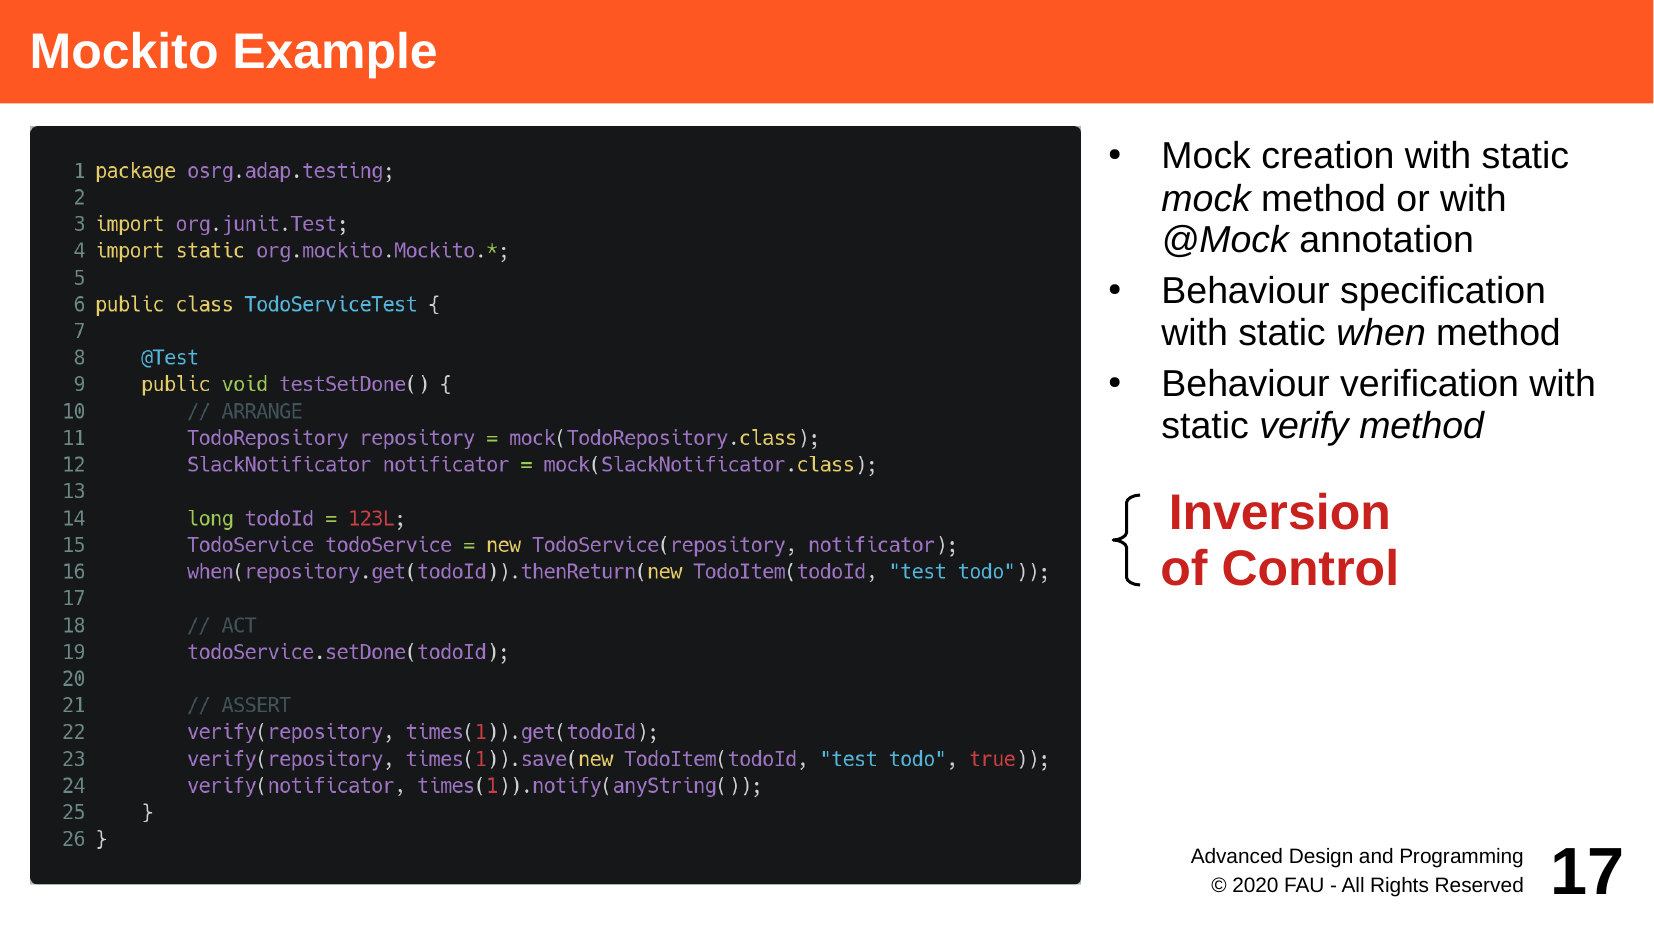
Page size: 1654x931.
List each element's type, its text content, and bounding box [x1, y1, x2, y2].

list Mock creation with static mock method or with @Mock annotation Behaviour specification with static when method Behaviour verification with static verify method [1090, 135, 1621, 526]
title Mockito Example [0, 0, 1654, 104]
picture [30, 125, 1081, 886]
text_box Inversion of Control [1137, 444, 1423, 636]
